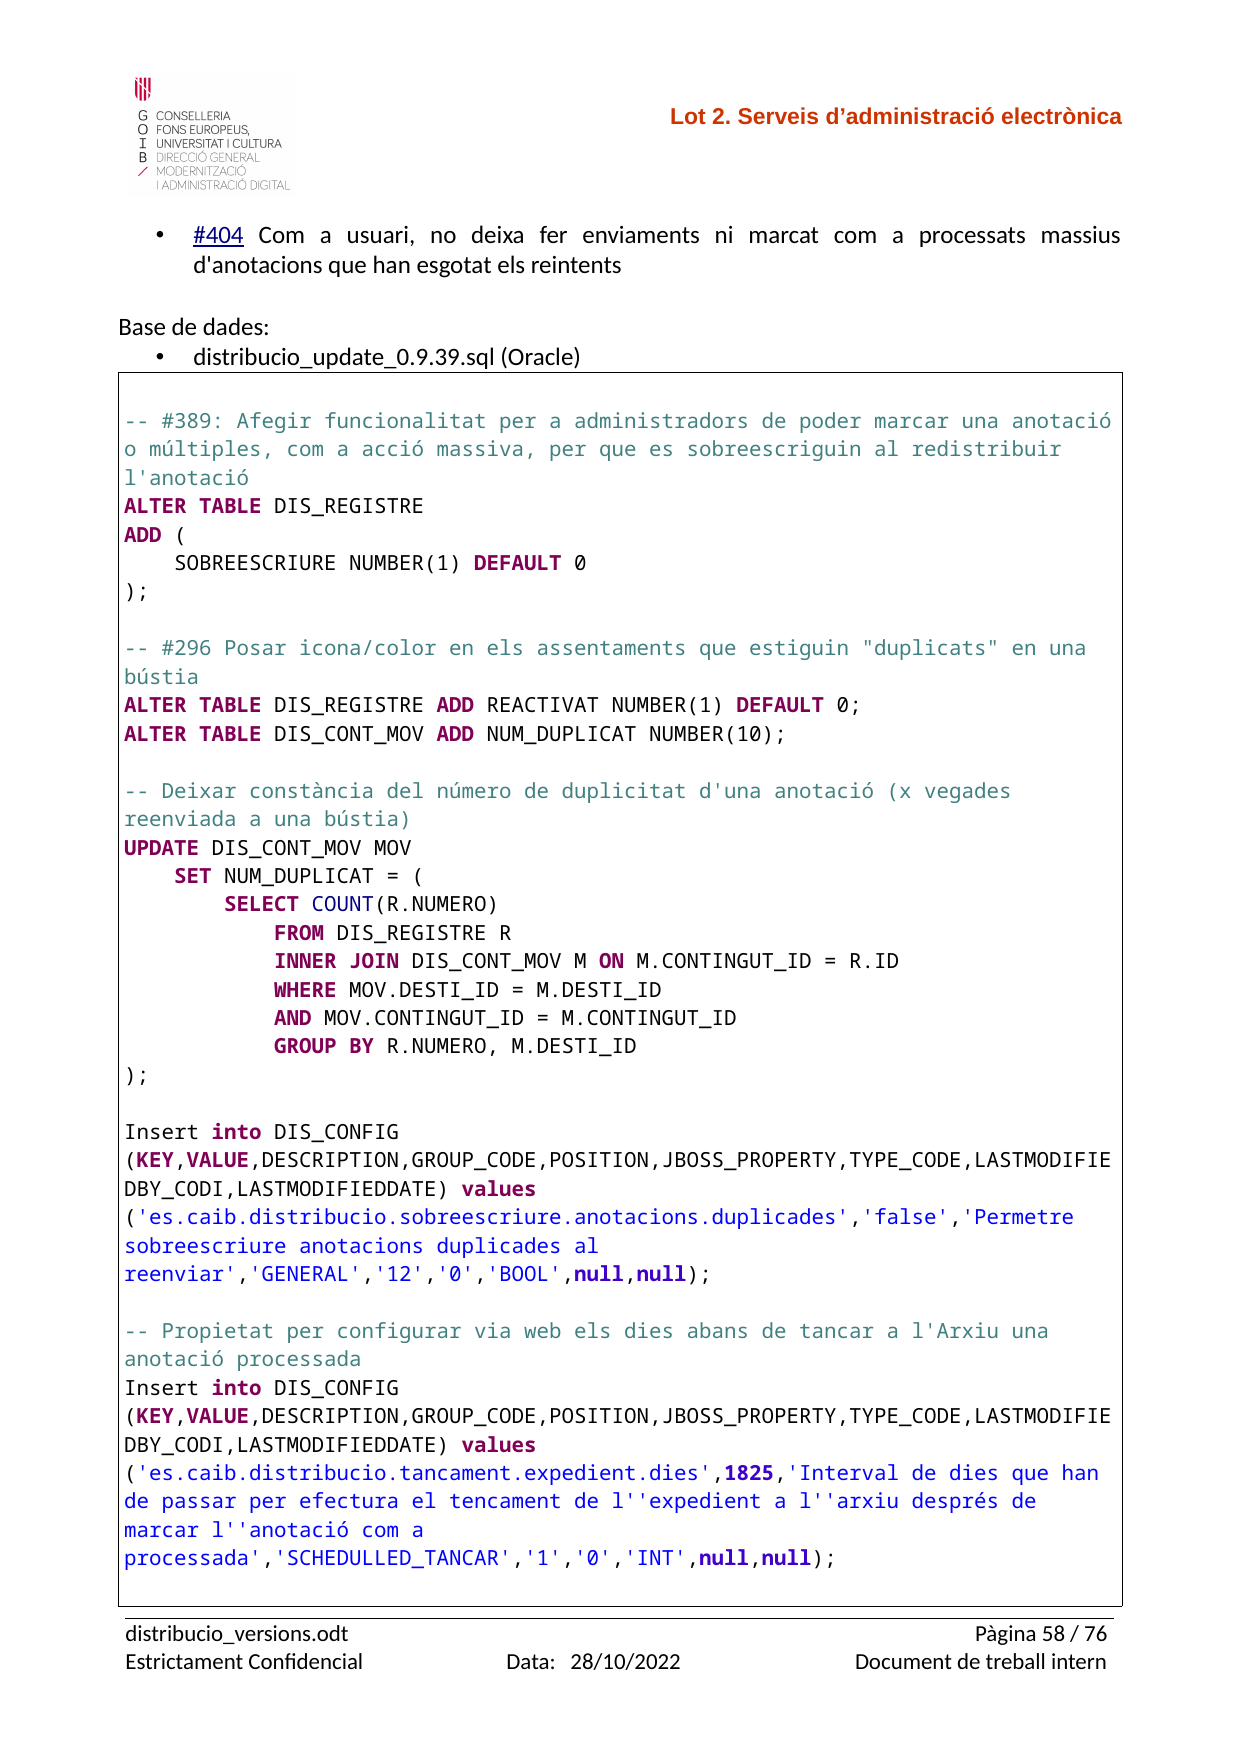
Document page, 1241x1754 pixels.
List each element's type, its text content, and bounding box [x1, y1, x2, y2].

table_header -- #389: Afegir funcionalitat per a administradors de poder marcar una anotació o múltiples, com a acció massiva, per que es sobreescriguin al redistribuir l'anotació ALTER TABLE DIS_REGISTRE ADD ( SOBREESCRIURE NUMBER(1) DEFAULT 0 ); -- #296 Posar icona/color en els assentaments que estiguin "duplicats" en una bústia ALTER TABLE DIS_REGISTRE ADD REACTIVAT NUMBER(1) DEFAULT 0; ALTER TABLE DIS_CONT_MOV ADD NUM_DUPLICAT NUMBER(10); -- Deixar constància del número de duplicitat d'una anotació (x vegades reenviada a una bústia) UPDATE DIS_CONT_MOV MOV SET NUM_DUPLICAT = ( SELECT COUNT(R.NUMERO) FROM DIS_REGISTRE R INNER JOIN DIS_CONT_MOV M ON M.CONTINGUT_ID = R.ID WHERE MOV.DESTI_ID = M.DESTI_ID AND MOV.CONTINGUT_ID = M.CONTINGUT_ID GROUP BY R.NUMERO, M.DESTI_ID ); Insert into DIS_CONFIG (KEY,VALUE,DESCRIPTION,GROUP_CODE,POSITION,JBOSS_PROPERTY,TYPE_CODE,LASTMODIFIEDBY_CODI,LASTMODIFIEDDATE) values ('es.caib.distribucio.sobreescriure.anotacions.duplicades','false','Permetre sobreescriure anotacions duplicades al reenviar','GENERAL','12','0','BOOL',null,null); -- Propietat per configurar via web els dies abans de tancar a l'Arxiu una anotació processada Insert into DIS_CONFIG (KEY,VALUE,DESCRIPTION,GROUP_CODE,POSITION,JBOSS_PROPERTY,TYPE_CODE,LASTMODIFIEDBY_CODI,LASTMODIFIEDDATE) values ('es.caib.distribucio.tancament.expedient.dies',1825,'Interval de dies que han de passar per efectura el tencament de l''expedient a l''arxiu després de marcar l''anotació com a processada','SCHEDULLED_TANCAR','1','0','INT',null,null); [119, 373, 1122, 1606]
picture [126, 70, 299, 197]
text Base de dades: [118, 311, 1122, 341]
list #404 Com a usuari, no deixa fer enviaments ni marcat com a processats massius d'anotacions que han esgotat els reintents [156, 219, 1122, 280]
list distribucio_update_0.9.39.sql (Oracle) [156, 341, 1122, 372]
